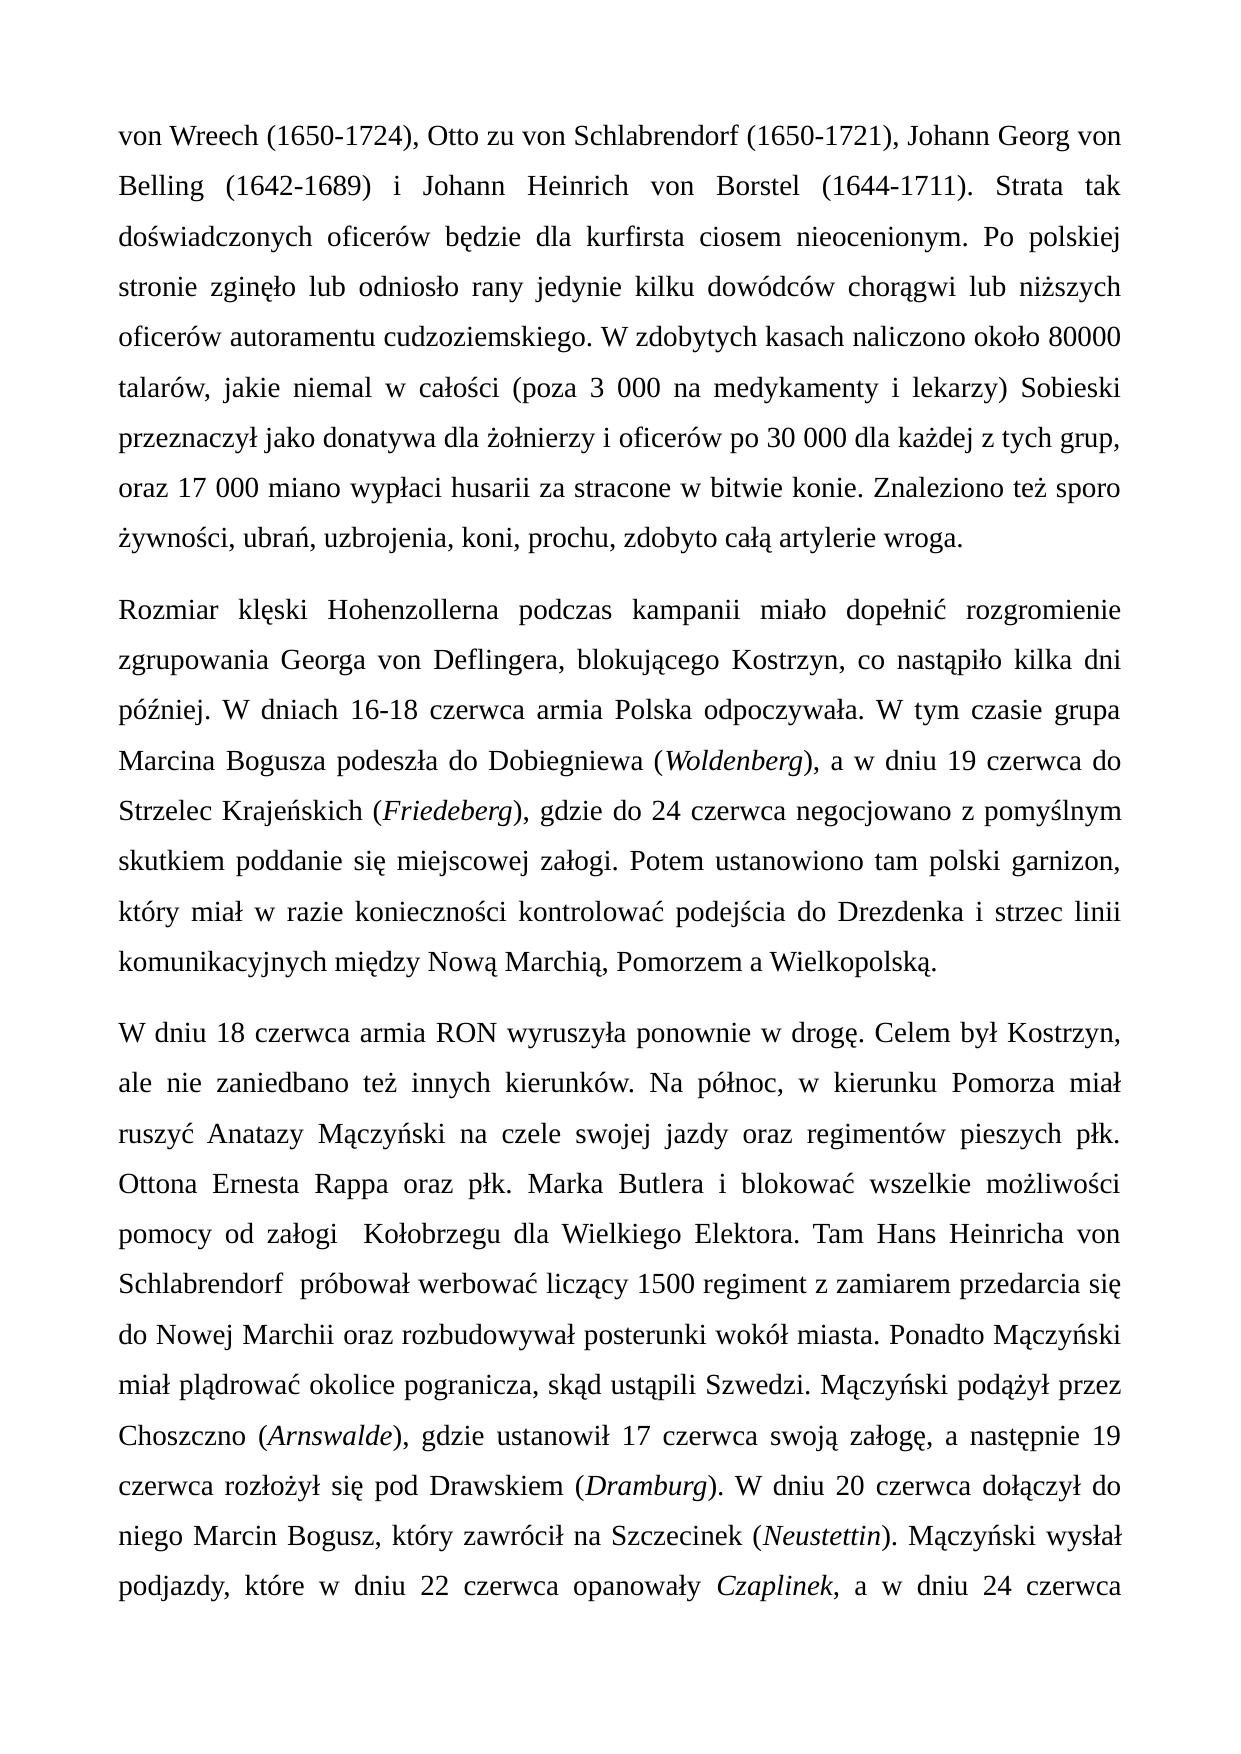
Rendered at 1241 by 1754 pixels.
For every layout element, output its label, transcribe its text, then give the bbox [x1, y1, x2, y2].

text Rozmiar klęski Hohenzollerna podczas kampanii miało dopełnić rozgromienie zgrupowania Georga von Deflingera, blokującego Kostrzyn, co nastąpiło kilka dni później. W dniach 16-18 czerwca armia Polska odpoczywała. W tym czasie grupa Marcina Bogusza podeszła do Dobiegniewa (Woldenberg), a w dniu 19 czerwca do Strzelec Krajeńskich (Friedeberg), gdzie do 24 czerwca negocjowano z pomyślnym skutkiem poddanie się miejscowej załogi. Potem ustanowiono tam polski garnizon, który miał w razie konieczności kontrolować podejścia do Drezdenka i strzec linii komunikacyjnych między Nową Marchią, Pomorzem a Wielkopolską. [118, 592, 1122, 977]
text von Wreech (1650-1724), Otto zu von Schlabrendorf (1650-1721), Johann Georg von Belling (1642-1689) i Johann Heinrich von Borstel (1644-1711). Strata tak doświadczonych oficerów będzie dla kurfirsta ciosem nieocenionym. Po polskiej stronie zginęło lub odniosło rany jedynie kilku dowódców chorągwi lub niższych oficerów autoramentu cudzoziemskiego. W zdobytych kasach naliczono około 80000 talarów, jakie niemal w całości (poza 3 000 na medykamenty i lekarzy) Sobieski przeznaczył jako donatywa dla żołnierzy i oficerów po 30 000 dla każdej z tych grup, oraz 17 000 miano wypłaci husarii za stracone w bitwie konie. Znaleziono też sporo żywności, ubrań, uzbrojenia, koni, prochu, zdobyto całą artylerie wroga. [118, 118, 1122, 554]
text W dniu 18 czerwca armia RON wyruszyła ponownie w drogę. Celem był Kostrzyn, ale nie zaniedbano też innych kierunków. Na północ, w kierunku Pomorza miał ruszyć Anatazy Mączyński na czele swojej jazdy oraz regimentów pieszych płk. Ottona Ernesta Rappa oraz płk. Marka Butlera i blokować wszelkie możliwości pomocy od załogi Kołobrzegu dla Wielkiego Elektora. Tam Hans Heinricha von Schlabrendorf próbował werbować liczący 1500 regiment z zamiarem przedarcia się do Nowej Marchii oraz rozbudowywał posterunki wokół miasta. Ponadto Mączyński miał plądrować okolice pogranicza, skąd ustąpili Szwedzi. Mączyński podążył przez Choszczno (Arnswalde), gdzie ustanowił 17 czerwca swoją załogę, a następnie 19 czerwca rozłożył się pod Drawskiem (Dramburg). W dniu 20 czerwca dołączył do niego Marcin Bogusz, który zawrócił na Szczecinek (Neustettin). Mączyński wysłał podjazdy, które w dniu 22 czerwca opanowały Czaplinek, a w dniu 24 czerwca [118, 1015, 1122, 1602]
